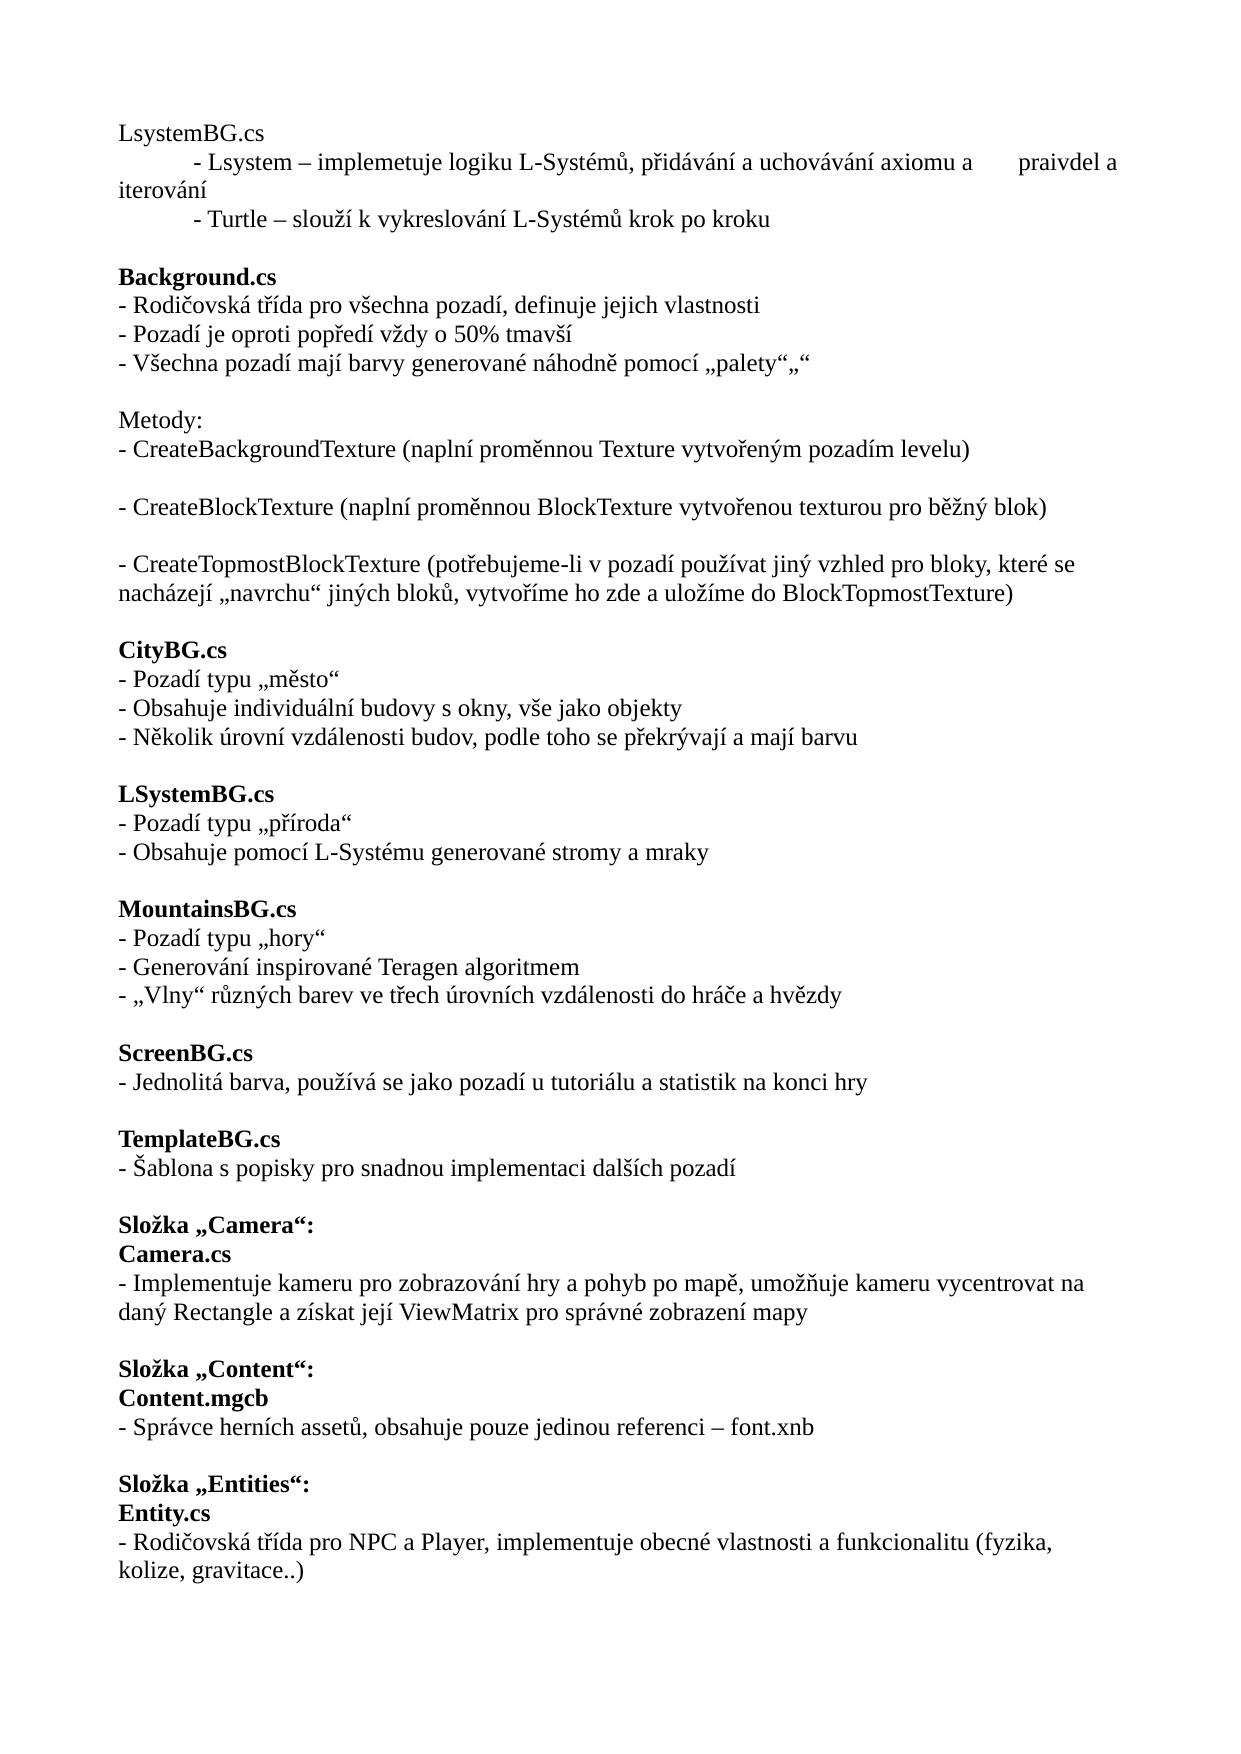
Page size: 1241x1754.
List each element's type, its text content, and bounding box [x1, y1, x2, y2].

text - CreateTopmostBlockTexture (potřebujeme­‑li v pozadí používat jiný vzhled pro bloky, které se nacházejí „navrchu“ jiných bloků, vytvoříme ho zde a uložíme do BlockTopmostTexture) [118, 549, 1122, 607]
text - Rodičovská třída pro NPC a Player, implementuje obecné vlastnosti a funkcionalitu (fyzika, kolize, gravitace..) [118, 1527, 1122, 1584]
text Background.cs [118, 262, 1122, 291]
text - CreateBackgroundTexture (naplní proměnnou Texture vytvořeným pozadím levelu) [118, 434, 1122, 492]
text Složka „Camera“: [118, 1211, 1122, 1239]
text - Šablona s popisky pro snadnou implementaci dalších pozadí [118, 1153, 1122, 1182]
text CityBG.cs [118, 636, 1122, 664]
text LsystemBG.cs [118, 118, 1122, 147]
text - Lsystem – implemetuje logiku L­‑Systémů, přidávání a uchovávání axiomu a praivdel a iterování [118, 147, 1122, 204]
text Content.mgcb [118, 1383, 1122, 1412]
text - Obsahuje pomocí L­‑Systému generované stromy a mraky [118, 837, 1122, 866]
text - Pozadí typu „město“ [118, 664, 1122, 693]
text MountainsBG.cs [118, 894, 1122, 923]
text - „Vlny“ různých barev ve třech úrovních vzdálenosti do hráče a hvězdy [118, 981, 1122, 1009]
text - Pozadí je oproti popředí vždy o 50% tmavší [118, 319, 1122, 348]
text - Několik úrovní vzdálenosti budov, podle toho se překrývají a mají barvu [118, 722, 1122, 751]
text - Pozadí typu „hory“ [118, 923, 1122, 952]
text LSystemBG.cs [118, 779, 1122, 808]
text Metody: [118, 406, 1122, 434]
text - Pozadí typu „příroda“ [118, 808, 1122, 837]
text - Jednolitá barva, používá se jako pozadí u tutoriálu a statistik na konci hry [118, 1067, 1122, 1096]
text - Všechna pozadí mají barvy generované náhodně pomocí „palety“„“ [118, 348, 1122, 377]
text - CreateBlockTexture (naplní proměnnou BlockTexture vytvořenou texturou pro běžný blok) [118, 492, 1122, 549]
text TemplateBG.cs [118, 1124, 1122, 1153]
text ScreenBG.cs [118, 1038, 1122, 1067]
text - Obsahuje individuální budovy s okny, vše jako objekty [118, 693, 1122, 722]
text Camera.cs [118, 1239, 1122, 1268]
text - Turtle – slouží k vykreslování L­‑Systémů krok po kroku [118, 204, 1122, 233]
text Složka „Entities“: [118, 1469, 1122, 1498]
text - Generování inspirované Teragen algoritmem [118, 952, 1122, 981]
text Entity.cs [118, 1498, 1122, 1527]
text Složka „Content“: [118, 1354, 1122, 1383]
text - Rodičovská třída pro všechna pozadí, definuje jejich vlastnosti [118, 291, 1122, 319]
text - Implementuje kameru pro zobrazování hry a pohyb po mapě, umožňuje kameru vycentrovat na daný Rectangle a získat její ViewMatrix pro správné zobrazení mapy [118, 1268, 1122, 1326]
text - Správce herních assetů, obsahuje pouze jedinou referenci – font.xnb [118, 1412, 1122, 1441]
